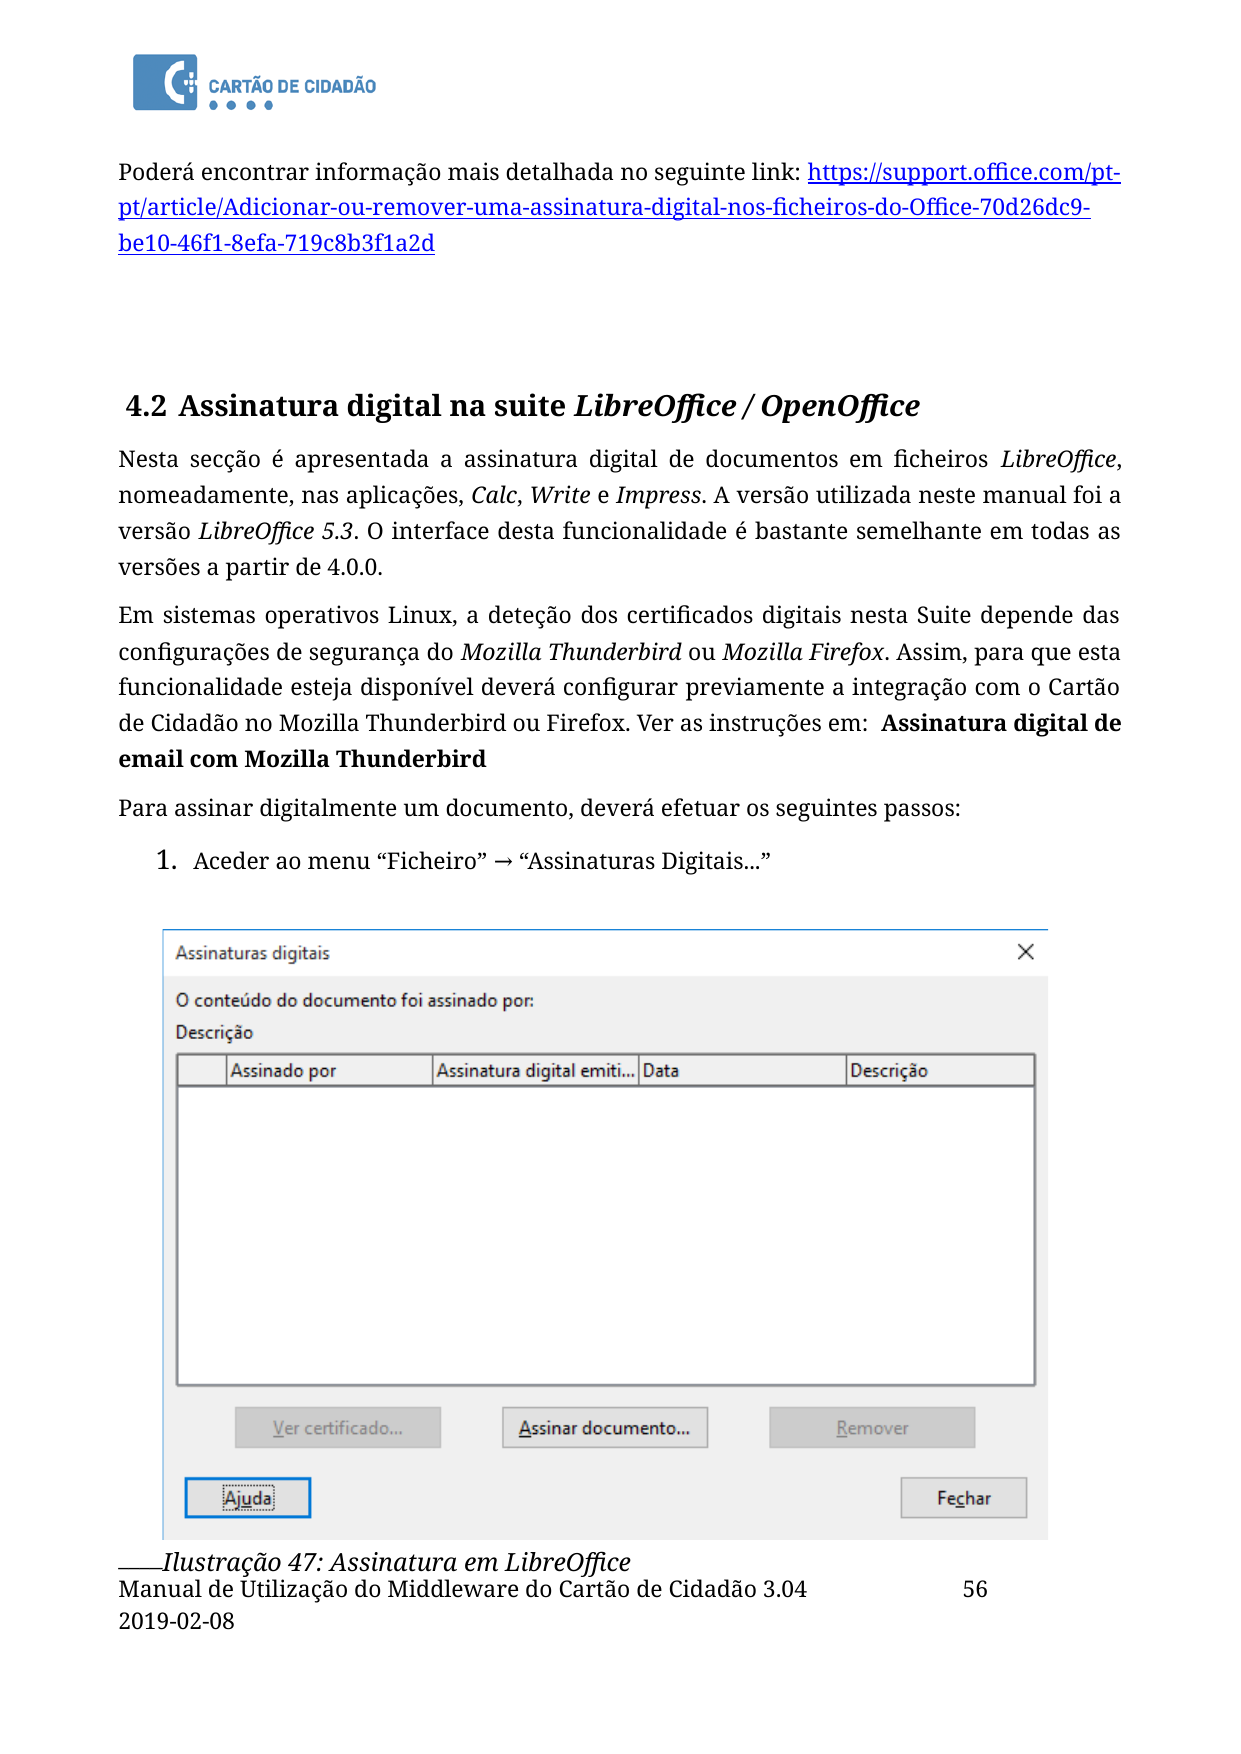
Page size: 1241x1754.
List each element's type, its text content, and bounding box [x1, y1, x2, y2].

text Em sistemas operativos Linux, a deteção dos certificados digitais nesta Suite depende das configurações de segurança do Mozilla Thunderbird ou Mozilla Firefox. Assim, para que esta funcionalidade esteja disponível deverá configurar previamente a integração com o Cartão de Cidadão no Mozilla Thunderbird ou Firefox. Ver as instruções em: Assinatura digital de email com Mozilla Thunderbird [118, 599, 1122, 774]
list Ilustração 47: Assinatura em LibreOffice [162, 1540, 1048, 1579]
picture [162, 929, 1049, 1540]
subtitle Assinatura digital na suite LibreOffice / OpenOffice [118, 385, 1122, 425]
text Para assinar digitalmente um documento, deverá efetuar os seguintes passos: [118, 792, 1122, 823]
text Nesta secção é apresentada a assinatura digital de documentos em ficheiros LibreOffice, nomeadamente, nas aplicações, Calc, Write e Impress. A versão utilizada neste manual foi a versão LibreOffice 5.3. O interface desta funcionalidade é bastante semelhante em todas as versões a partir de 4.0.0. [118, 443, 1122, 582]
picture [130, 47, 423, 118]
text Poderá encontrar informação mais detalhada no seguinte link: https://support.office.com/pt-pt/article/Adicionar-ou-remover-uma-assinatura-digital-nos-ficheiros-do-Office-70d26dc9-be10-46f1-8efa-719c8b3f1a2d [118, 155, 1122, 258]
list Aceder ao menu “Ficheiro” → “Assinaturas Digitais...” [156, 840, 1122, 877]
list [162, 917, 1048, 929]
